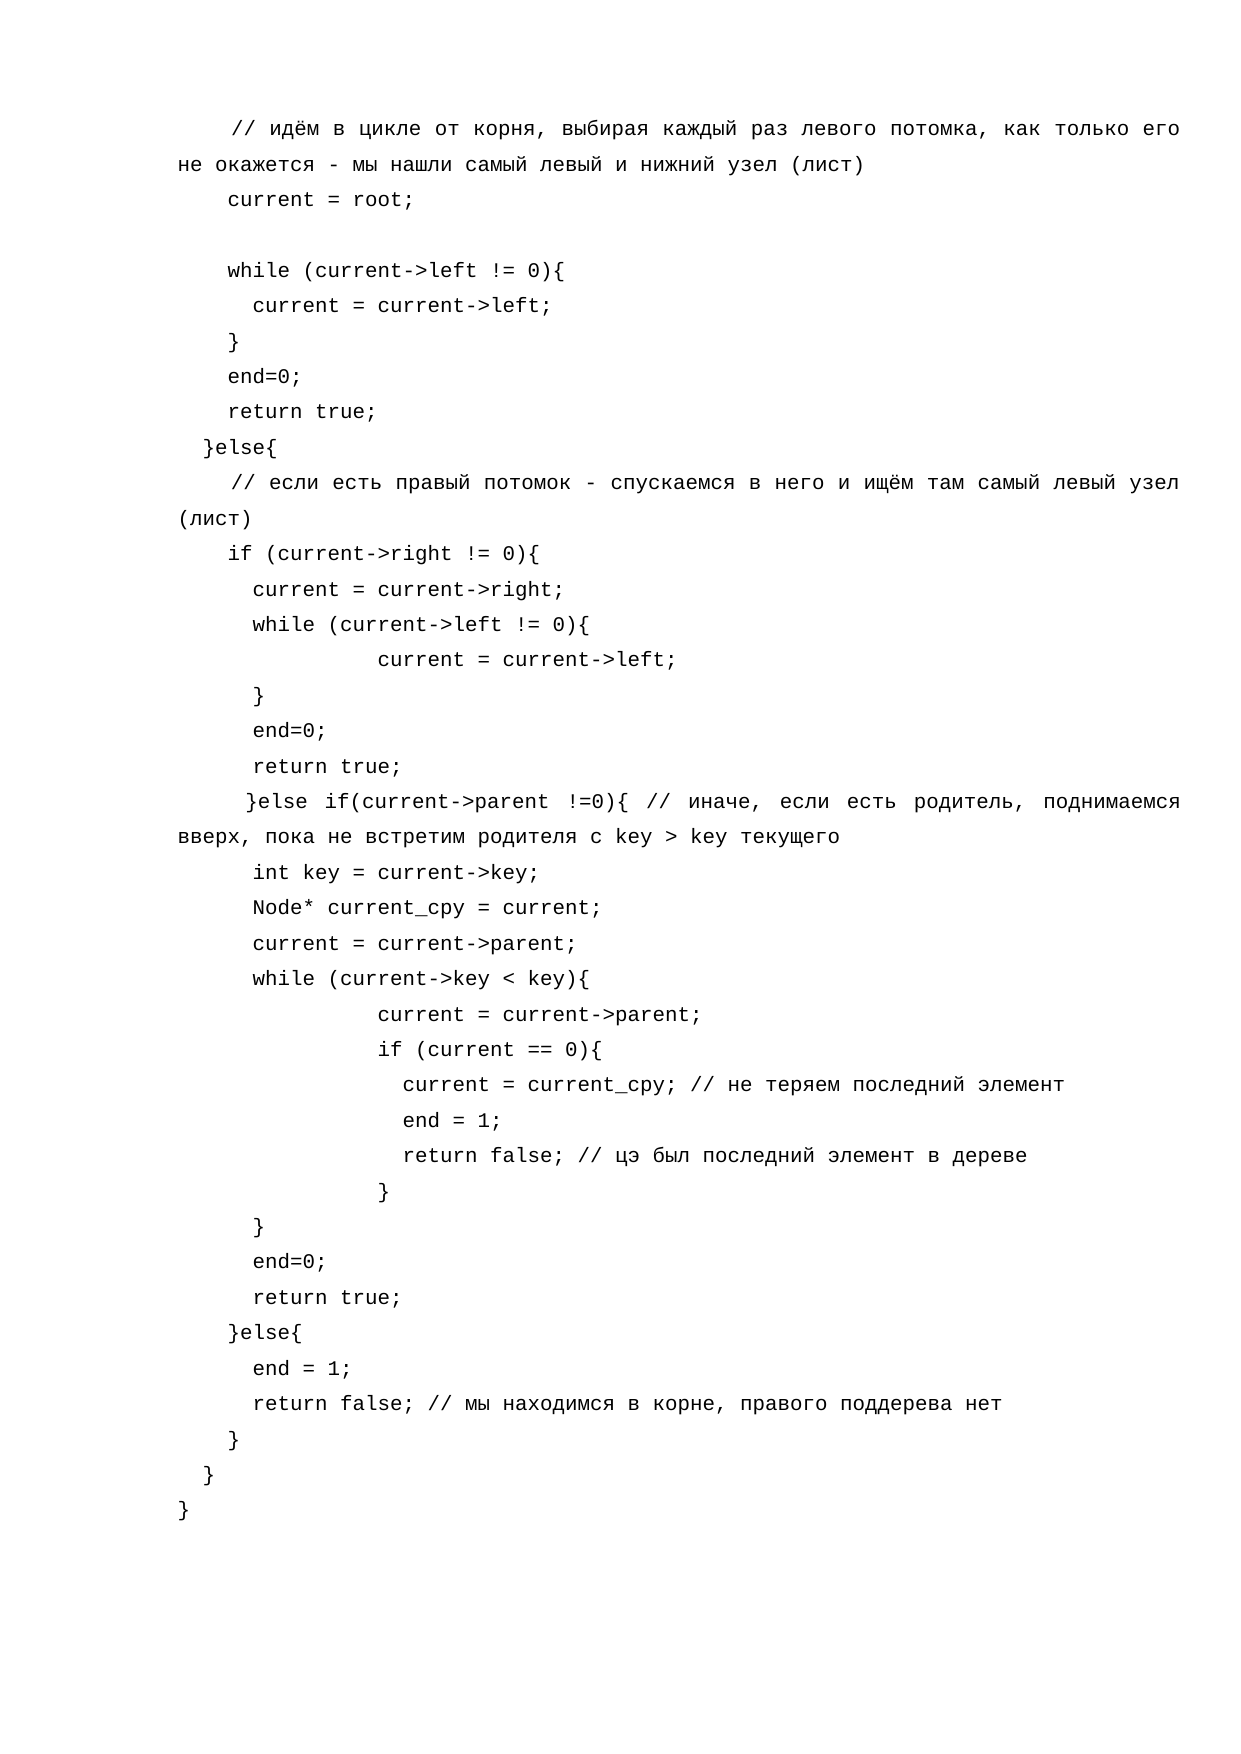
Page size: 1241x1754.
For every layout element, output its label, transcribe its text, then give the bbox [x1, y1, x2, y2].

text }else{ [177, 437, 1181, 461]
text }else{ [177, 1322, 1181, 1346]
text current = current->left; [177, 649, 1181, 673]
text end = 1; [177, 1358, 1181, 1381]
text end=0; [177, 720, 1181, 744]
text end = 1; [177, 1110, 1181, 1133]
text while (current->left != 0){ [177, 260, 1181, 283]
text while (current->left != 0){ [177, 614, 1181, 638]
text } [177, 685, 1181, 708]
text } [177, 1464, 1181, 1488]
text if (current->right != 0){ [177, 543, 1181, 567]
text end=0; [177, 1251, 1181, 1275]
text Node* current_cpy = current; [177, 897, 1181, 921]
text if (current == 0){ [177, 1039, 1181, 1063]
text current = current_cpy; // не теряем последний элемент [177, 1074, 1181, 1098]
text current = current->left; [177, 295, 1181, 319]
text return true; [177, 401, 1181, 425]
text return false; // цэ был последний элемент в дереве [177, 1145, 1181, 1169]
text return true; [177, 1287, 1181, 1311]
text } [177, 1216, 1181, 1240]
text end=0; [177, 366, 1181, 390]
text } [177, 1428, 1181, 1452]
text } [177, 1499, 1181, 1523]
text } [177, 331, 1181, 354]
text }else if(current->parent !=0){ // иначе, если есть родитель, поднимаемся вверх, пока не встретим родителя с key > key текущего [177, 791, 1181, 850]
text // идём в цикле от корня, выбирая каждый раз левого потомка, как только его не окажется - мы нашли самый левый и нижний узел (лист) [177, 118, 1181, 177]
text current = root; [177, 189, 1181, 213]
text while (current->key < key){ [177, 968, 1181, 992]
text return true; [177, 756, 1181, 779]
text current = current->parent; [177, 933, 1181, 956]
text } [177, 1181, 1181, 1204]
text int key = current->key; [177, 862, 1181, 886]
text current = current->right; [177, 578, 1181, 602]
text return false; // мы находимся в корне, правого поддерева нет [177, 1393, 1181, 1417]
text // если есть правый потомок - спускаемся в него и ищём там самый левый узел (лист) [177, 472, 1181, 531]
text current = current->parent; [177, 1003, 1181, 1027]
